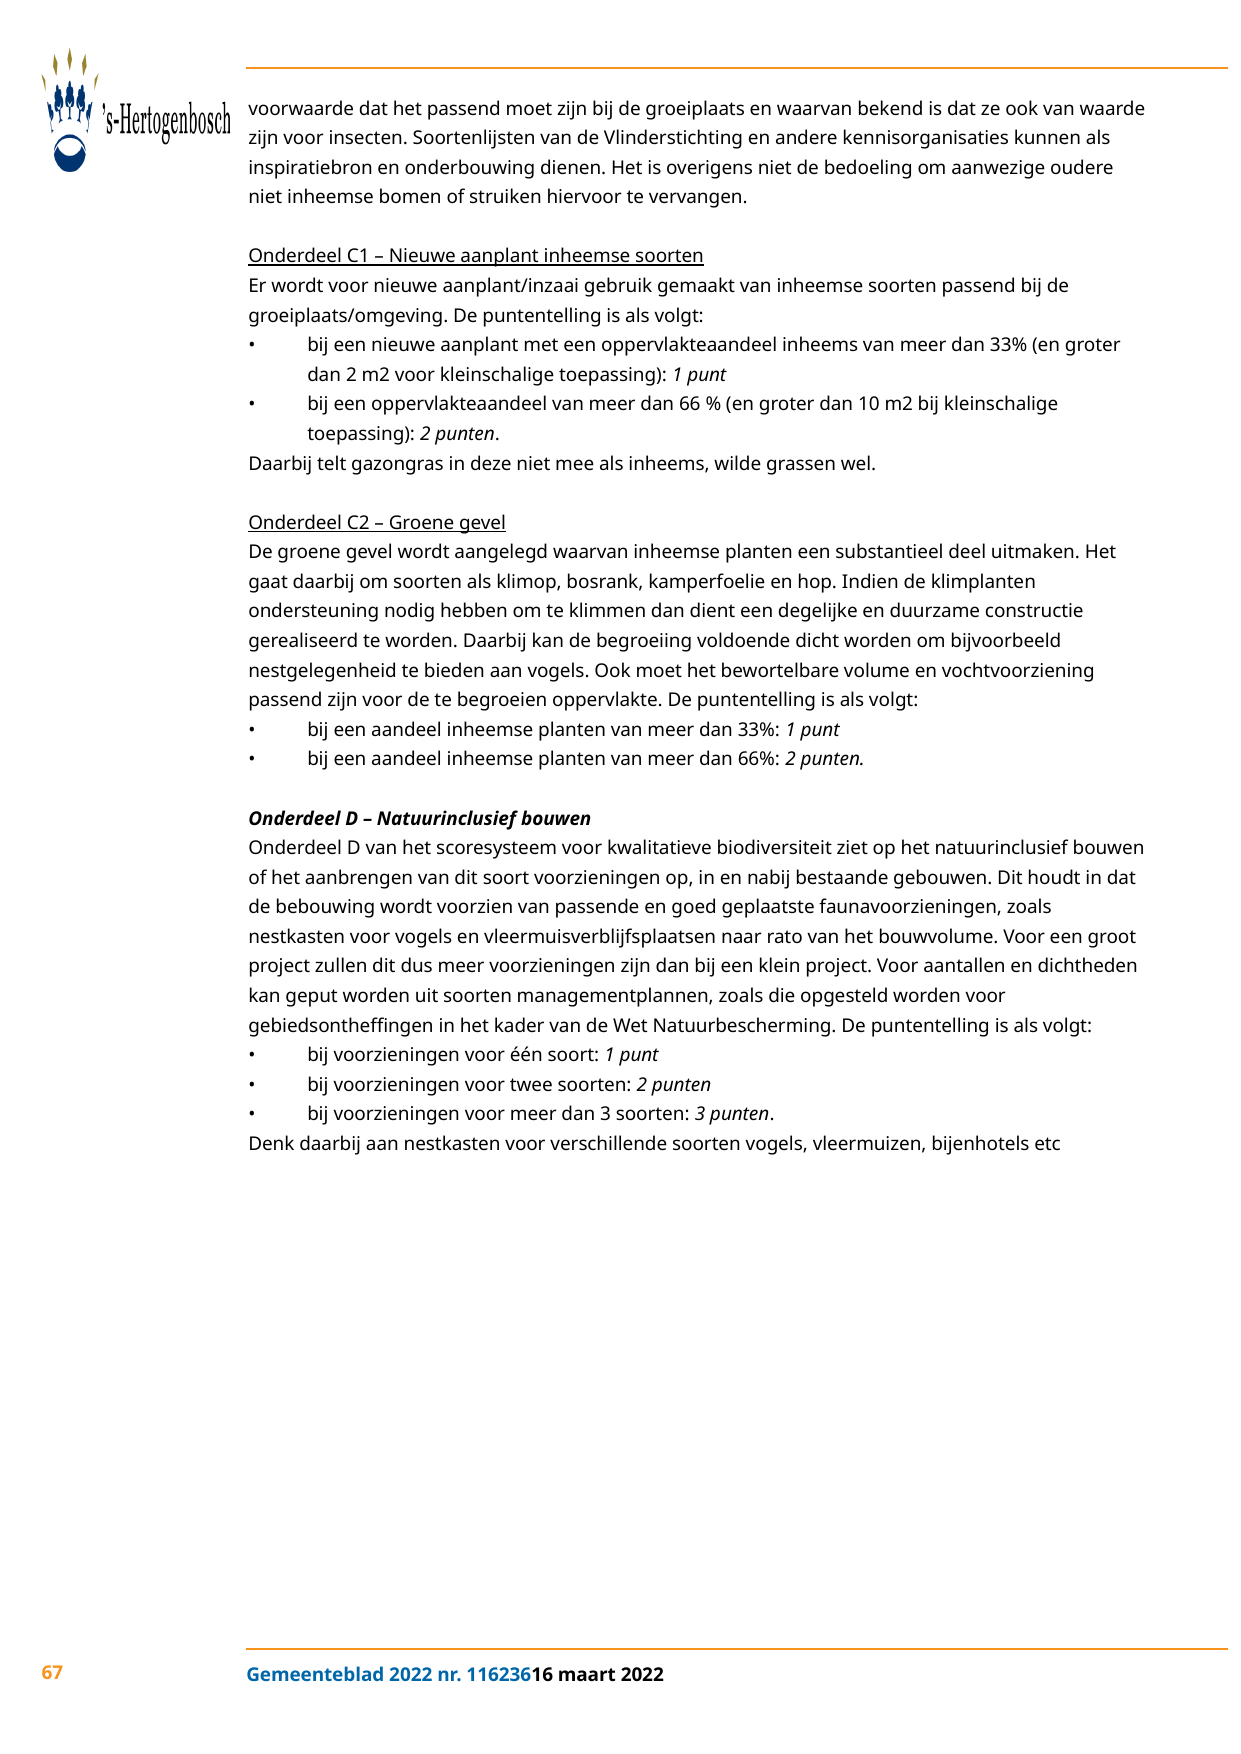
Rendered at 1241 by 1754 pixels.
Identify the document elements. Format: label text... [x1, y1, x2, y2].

list bij een aandeel inheemse planten van meer dan 33%: 1 punt [248, 716, 1152, 742]
list bij een oppervlakteaandeel van meer dan 66 % (en groter dan 10 m2 bij kleinschalige toepassing): 2 punten. [248, 391, 1152, 446]
text Denk daarbij aan nestkasten voor verschillende soorten vogels, vleermuizen, bijenhotels etc [248, 1130, 1152, 1156]
list bij voorzieningen voor één soort: 1 punt [248, 1041, 1152, 1067]
text Onderdeel D van het scoresysteem voor kwalitatieve biodiversiteit ziet op het natuurinclusief bouwen of het aanbrengen van dit soort voorzieningen op, in en nabij bestaande gebouwen. Dit houdt in dat de bebouwing wordt voorzien van passende en goed geplaatste faunavoorzieningen, zoals nestkasten voor vogels en vleermuisverblijfsplaatsen naar rato van het bouwvolume. Voor een groot project zullen dit dus meer voorzieningen zijn dan bij een klein project. Voor aantallen en dichtheden kan geput worden uit soorten managementplannen, zoals die opgesteld worden voor gebiedsontheffingen in het kader van de Wet Natuurbescherming. De puntentelling is als volgt: [248, 834, 1152, 1038]
text Er wordt voor nieuwe aanplant/inzaai gebruik gemaakt van inheemse soorten passend bij de groeiplaats/omgeving. De puntentelling is als volgt: [248, 272, 1152, 328]
list bij een nieuwe aanplant met een oppervlakteaandeel inheems van meer dan 33% (en groter dan 2 m2 voor kleinschalige toepassing): 1 punt [248, 331, 1152, 387]
list bij voorzieningen voor twee soorten: 2 punten [248, 1071, 1152, 1097]
text Daarbij telt gazongras in deze niet mee als inheems, wilde grassen wel. [248, 450, 1152, 476]
picture [41, 47, 231, 172]
list bij voorzieningen voor meer dan 3 soorten: 3 punten. [248, 1101, 1152, 1126]
list bij een aandeel inheemse planten van meer dan 66%: 2 punten. [248, 746, 1152, 771]
text Onderdeel C1 – Nieuwe aanplant inheemse soorten [248, 243, 1152, 268]
text Onderdeel D – Natuurinclusief bouwen [248, 805, 1152, 831]
text De groene gevel wordt aangelegd waarvan inheemse planten een substantieel deel uitmaken. Het gaat daarbij om soorten als klimop, bosrank, kamperfoelie en hop. Indien de klimplanten ondersteuning nodig hebben om te klimmen dan dient een degelijke en duurzame constructie gerealiseerd te worden. Daarbij kan de begroeiing voldoende dicht worden om bijvoorbeeld nestgelegenheid te bieden aan vogels. Ook moet het bewortelbare volume en vochtvoorziening passend zijn voor de te begroeien oppervlakte. De puntentelling is als volgt: [248, 538, 1152, 712]
text voorwaarde dat het passend moet zijn bij de groeiplaats en waarvan bekend is dat ze ook van waarde zijn voor insecten. Soortenlijsten van de Vlinderstichting en andere kennisorganisaties kunnen als inspiratiebron en onderbouwing dienen. Het is overigens niet de bedoeling om aanwezige oudere niet inheemse bomen of struiken hiervoor te vervangen. [248, 95, 1152, 209]
text Onderdeel C2 – Groene gevel [248, 509, 1152, 535]
